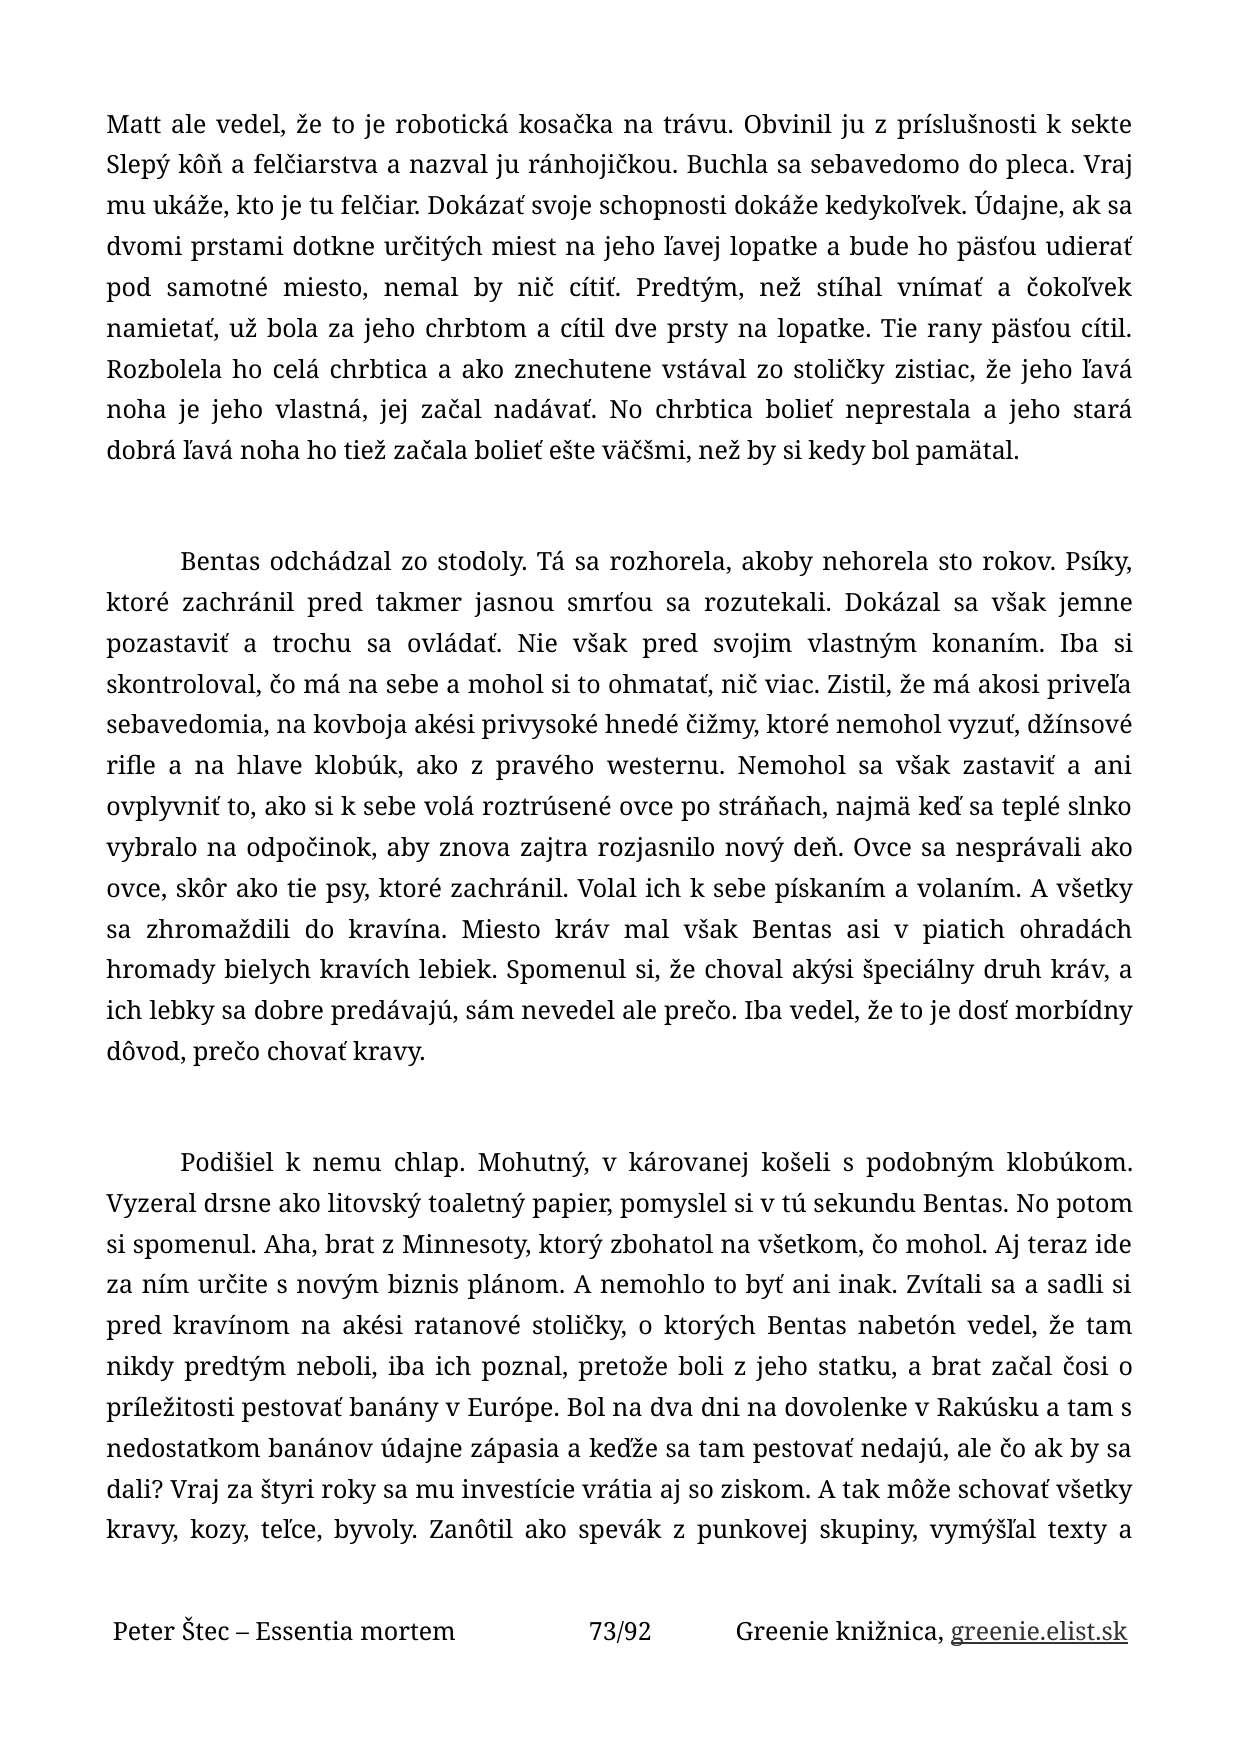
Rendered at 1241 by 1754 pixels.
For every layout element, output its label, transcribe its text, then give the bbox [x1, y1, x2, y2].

text Matt ale vedel, že to je robotická kosačka na trávu. Obvinil ju z príslušnosti k sekte Slepý kôň a felčiarstva a nazval ju ránhojičkou. Buchla sa sebavedomo do pleca. Vraj mu ukáže, kto je tu felčiar. Dokázať svoje schopnosti dokáže kedykoľvek. Údajne, ak sa dvomi prstami dotkne určitých miest na jeho ľavej lopatke a bude ho päsťou udierať pod samotné miesto, nemal by nič cítiť. Predtým, než stíhal vnímať a čokoľvek namietať, už bola za jeho chrbtom a cítil dve prsty na lopatke. Tie rany päsťou cítil. Rozbolela ho celá chrbtica a ako znechutene vstával zo stoličky zistiac, že jeho ľavá noha je jeho vlastná, jej začal nadávať. No chrbtica bolieť neprestala a jeho stará dobrá ľavá noha ho tiež začala bolieť ešte väčšmi, než by si kedy bol pamätal. [106, 106, 1134, 467]
text Podišiel k nemu chlap. Mohutný, v károvanej košeli s podobným klobúkom. Vyzeral drsne ako litovský toaletný papier, pomyslel si v tú sekundu Bentas. No potom si spomenul. Aha, brat z Minnesoty, ktorý zbohatol na všetkom, čo mohol. Aj teraz ide za ním určite s novým biznis plánom. A nemohlo to byť ani inak. Zvítali sa a sadli si pred kravínom na akési ratanové stoličky, o ktorých Bentas nabetón vedel, že tam nikdy predtým neboli, iba ich poznal, pretože boli z jeho statku, a brat začal čosi o príležitosti pestovať banány v Európe. Bol na dva dni na dovolenke v Rakúsku a tam s nedostatkom banánov údajne zápasia a keďže sa tam pestovať nedajú, ale čo ak by sa dali? Vraj za štyri roky sa mu investície vrátia aj so ziskom. A tak môže schovať všetky kravy, kozy, teľce, byvoly. Zanôtil ako spevák z punkovej skupiny, vymýšľal texty a [106, 1144, 1134, 1546]
text Bentas odchádzal zo stodoly. Tá sa rozhorela, akoby nehorela sto rokov. Psíky, ktoré zachránil pred takmer jasnou smrťou sa rozutekali. Dokázal sa však jemne pozastaviť a trochu sa ovládať. Nie však pred svojim vlastným konaním. Iba si skontroloval, čo má na sebe a mohol si to ohmatať, nič viac. Zistil, že má akosi priveľa sebavedomia, na kovboja akési privysoké hnedé čižmy, ktoré nemohol vyzuť, džínsové rifle a na hlave klobúk, ako z pravého westernu. Nemohol sa však zastaviť a ani ovplyvniť to, ako si k sebe volá roztrúsené ovce po stráňach, najmä keď sa teplé slnko vybralo na odpočinok, aby znova zajtra rozjasnilo nový deň. Ovce sa nesprávali ako ovce, skôr ako tie psy, ktoré zachránil. Volal ich k sebe pískaním a volaním. A všetky sa zhromaždili do kravína. Miesto kráv mal však Bentas asi v piatich ohradách hromady bielych kravích lebiek. Spomenul si, že choval akýsi špeciálny druh kráv, a ich lebky sa dobre predávajú, sám nevedel ale prečo. Iba vedel, že to je dosť morbídny dôvod, prečo chovať kravy. [106, 544, 1134, 1068]
